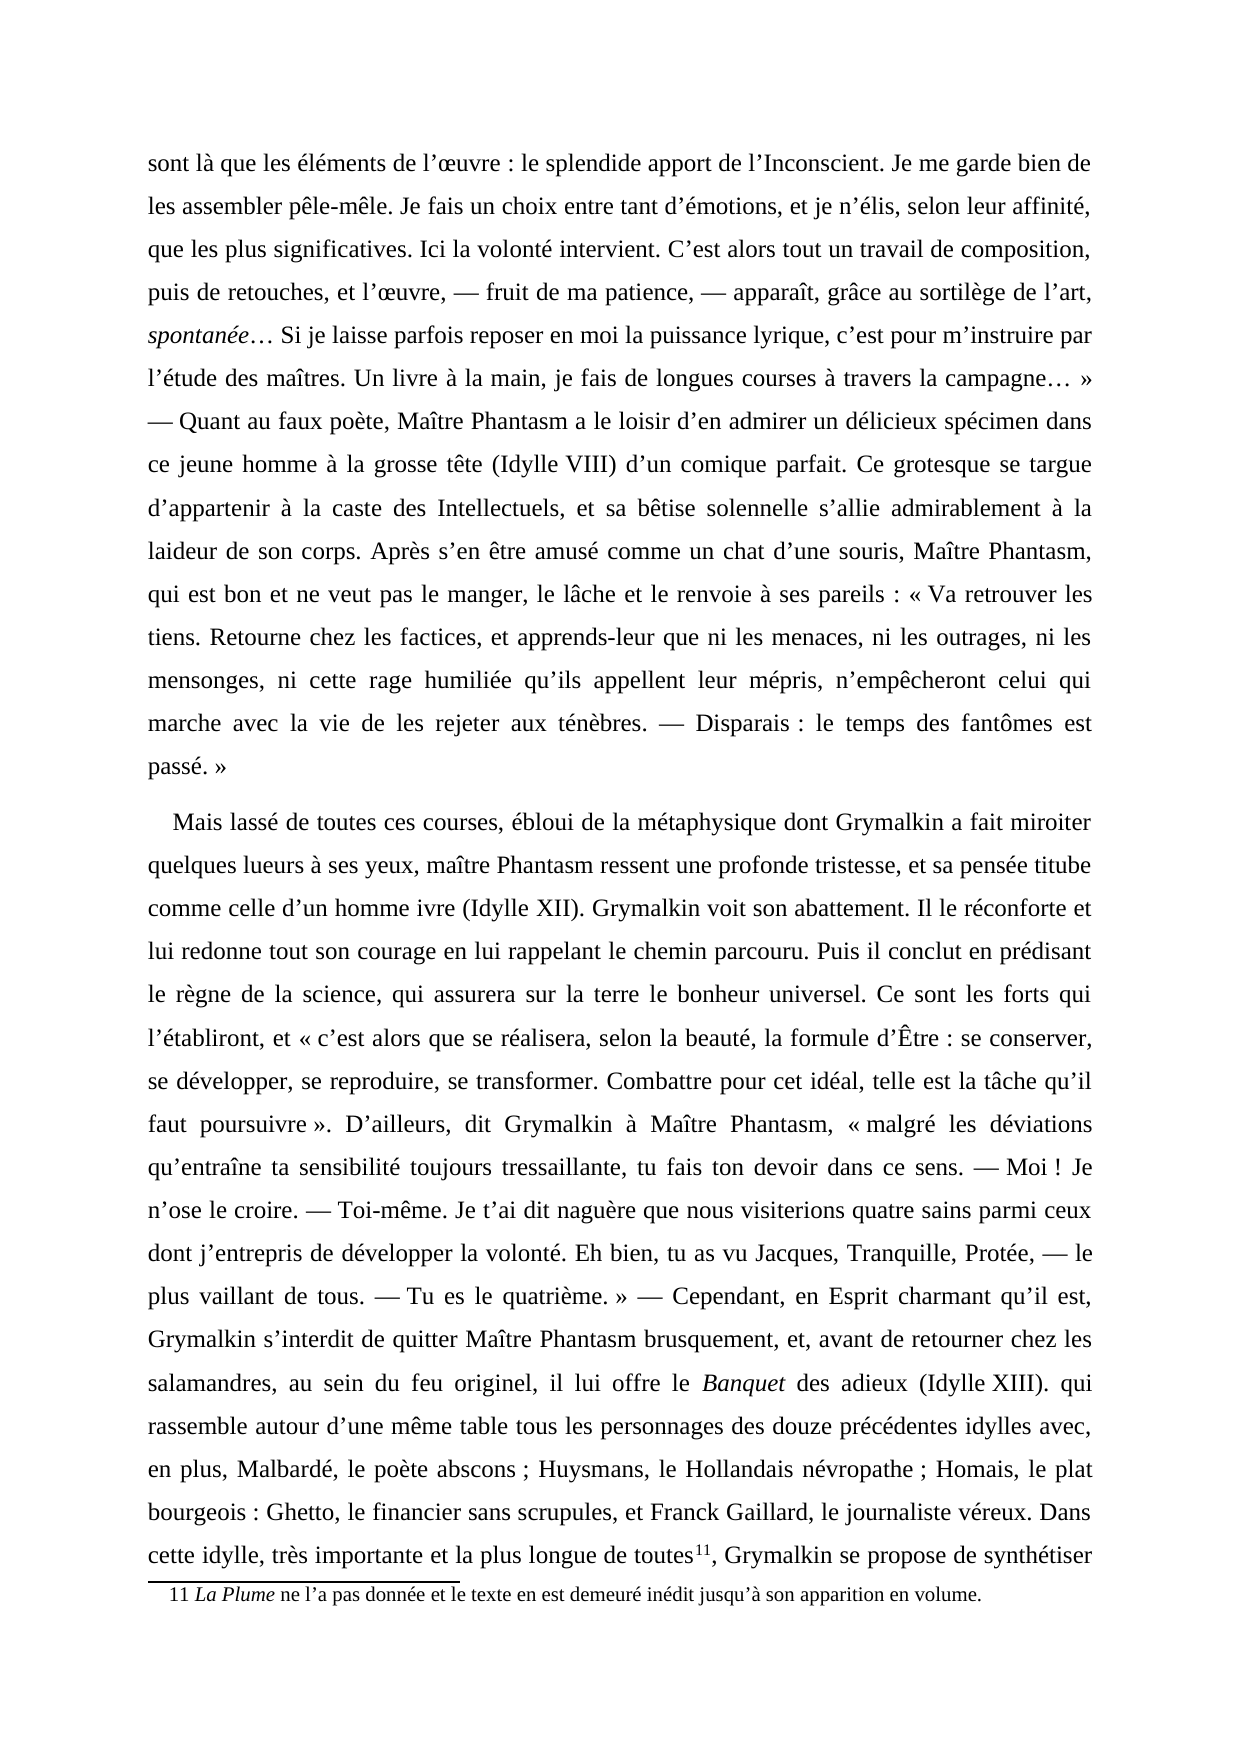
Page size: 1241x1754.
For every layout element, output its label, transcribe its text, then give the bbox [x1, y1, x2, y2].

text La Plume ne l’a pas donnée et le texte en est demeuré inédit jusqu’à son apparition en volume. [148, 1582, 1093, 1606]
text Mais lassé de toutes ces courses, ébloui de la métaphysique dont Grymalkin a fait miroiter quelques lueurs à ses yeux, maître Phantasm ressent une profonde tristesse, et sa pensée titube comme celle d’un homme ivre (Idylle XII). Grymalkin voit son abattement. Il le réconforte et lui redonne tout son courage en lui rappelant le chemin parcouru. Puis il conclut en prédisant le règne de la science, qui assurera sur la terre le bonheur universel. Ce sont les forts qui l’établiront, et « c’est alors que se réalisera, selon la beauté, la formule d’Être : se conserver, se développer, se reproduire, se transformer. Combattre pour cet idéal, telle est la tâche qu’il faut poursuivre ». D’ailleurs, dit Grymalkin à Maître Phantasm, « malgré les déviations qu’entraîne ta sensibilité toujours tressaillante, tu fais ton devoir dans ce sens. — Moi ! Je n’ose le croire. — Toi-même. Je t’ai dit naguère que nous visiterions quatre sains parmi ceux dont j’entrepris de développer la volonté. Eh bien, tu as vu Jacques, Tranquille, Protée, — le plus vaillant de tous. — Tu es le quatrième. » — Cependant, en Esprit charmant qu’il est, Grymalkin s’interdit de quitter Maître Phantasm brusquement, et, avant de retourner chez les salamandres, au sein du feu originel, il lui offre le Banquet des adieux (Idylle XIII). qui rassemble autour d’une même table tous les personnages des douze précédentes idylles avec, en plus, Malbardé, le poète abscons ; Huysmans, le Hollandais névropathe ; Homais, le plat bourgeois : Ghetto, le financier sans scrupules, et Franck Gaillard, le journaliste véreux. Dans cette idylle, très importante et la plus longue de toutes, Grymalkin se propose de synthétiser [148, 807, 1093, 1569]
text sont là que les éléments de l’œuvre : le splendide apport de l’Inconscient. Je me garde bien de les assembler pêle-mêle. Je fais un choix entre tant d’émotions, et je n’élis, selon leur affinité, que les plus significatives. Ici la volonté intervient. C’est alors tout un travail de composition, puis de retouches, et l’œuvre, — fruit de ma patience, — apparaît, grâce au sortilège de l’art, spontanée… Si je laisse parfois reposer en moi la puissance lyrique, c’est pour m’instruire par l’étude des maîtres. Un livre à la main, je fais de longues courses à travers la campagne… » — Quant au faux poète, Maître Phantasm a le loisir d’en admirer un délicieux spécimen dans ce jeune homme à la grosse tête (Idylle VIII) d’un comique parfait. Ce grotesque se targue d’appartenir à la caste des Intellectuels, et sa bêtise solennelle s’allie admirablement à la laideur de son corps. Après s’en être amusé comme un chat d’une souris, Maître Phantasm, qui est bon et ne veut pas le manger, le lâche et le renvoie à ses pareils : « Va retrouver les tiens. Retourne chez les factices, et apprends-leur que ni les menaces, ni les outrages, ni les mensonges, ni cette rage humiliée qu’ils appellent leur mépris, n’empêcheront celui qui marche avec la vie de les rejeter aux ténèbres. — Disparais : le temps des fantômes est passé. » [148, 148, 1093, 780]
